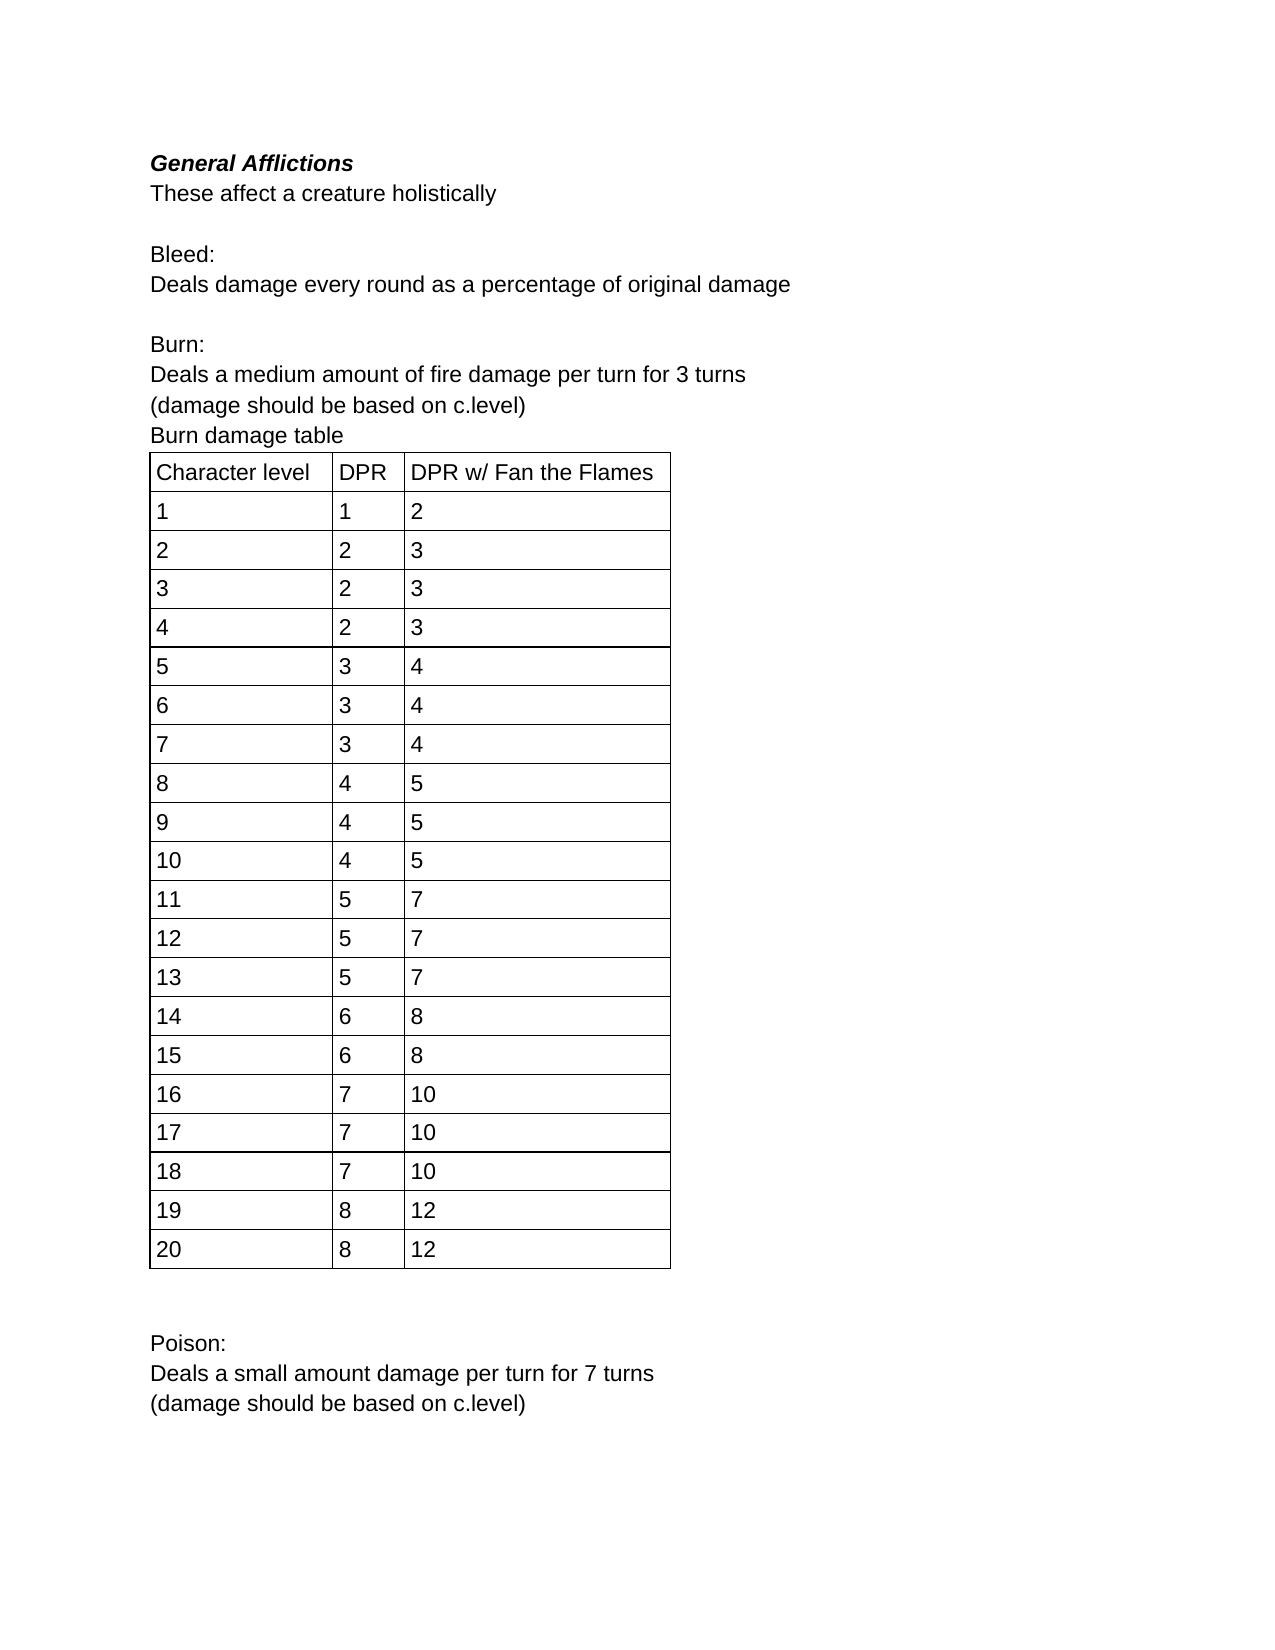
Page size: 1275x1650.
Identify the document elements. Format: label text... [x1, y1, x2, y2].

table_cell 7 [405, 958, 670, 996]
text General Afflictions [150, 150, 1125, 176]
table_cell 2 [405, 492, 670, 530]
table_cell 8 [405, 1036, 670, 1074]
table_cell 4 [333, 764, 404, 802]
table_cell 3 [333, 648, 404, 685]
table_cell 19 [151, 1191, 332, 1229]
table_cell 17 [151, 1114, 332, 1151]
table_cell 8 [333, 1230, 404, 1268]
table_cell 4 [405, 686, 670, 724]
table_cell 10 [405, 1075, 670, 1113]
table_cell 8 [333, 1191, 404, 1229]
table_cell 13 [151, 958, 332, 996]
table_cell 10 [405, 1153, 670, 1190]
table_cell 8 [151, 764, 332, 802]
table_cell 7 [333, 1075, 404, 1113]
table_cell 5 [333, 919, 404, 957]
table_cell 15 [151, 1036, 332, 1074]
table_cell 4 [405, 725, 670, 763]
table_cell 4 [333, 803, 404, 841]
table_cell 8 [405, 997, 670, 1035]
text Bleed: Deals damage every round as a percentage of original damage Burn: Deals a medium amount of fire damage per turn for 3 turns (damage should be based on c.level) Burn damage table [150, 241, 1125, 448]
table_cell 5 [333, 881, 404, 918]
table_cell 2 [333, 570, 404, 607]
table_cell 18 [151, 1153, 332, 1190]
table_cell 10 [151, 842, 332, 879]
table_cell 16 [151, 1075, 332, 1113]
table_cell 4 [151, 609, 332, 646]
table_cell 6 [151, 686, 332, 724]
table_cell 5 [333, 958, 404, 996]
table_cell 7 [333, 1114, 404, 1151]
table_cell 3 [405, 570, 670, 607]
table_cell 5 [405, 764, 670, 802]
table_cell 7 [405, 919, 670, 957]
table_cell 9 [151, 803, 332, 841]
table_cell 7 [333, 1153, 404, 1190]
text Poison: Deals a small amount damage per turn for 7 turns (damage should be based on c.level) [150, 1329, 1125, 1416]
table_cell 10 [405, 1114, 670, 1151]
table_cell 1 [333, 492, 404, 530]
table_cell 6 [333, 997, 404, 1035]
table_cell 12 [405, 1191, 670, 1229]
table_cell 4 [405, 648, 670, 685]
table_header Character level [151, 453, 332, 491]
table_cell 4 [333, 842, 404, 879]
table_header DPR w/ Fan the Flames [405, 453, 670, 491]
table_cell 2 [333, 531, 404, 569]
table_cell 2 [151, 531, 332, 569]
table_cell 20 [151, 1230, 332, 1268]
table_cell 14 [151, 997, 332, 1035]
table_cell 11 [151, 881, 332, 918]
table_cell 5 [405, 842, 670, 879]
table_cell 6 [333, 1036, 404, 1074]
table_header DPR [333, 453, 404, 491]
table_cell 3 [333, 686, 404, 724]
table_cell 12 [405, 1230, 670, 1268]
table_cell 5 [151, 648, 332, 685]
table_cell 7 [405, 881, 670, 918]
table_cell 7 [151, 725, 332, 763]
text These affect a creature holistically [150, 180, 1125, 207]
table_cell 2 [333, 609, 404, 646]
table_cell 5 [405, 803, 670, 841]
table_cell 3 [151, 570, 332, 607]
table_cell 1 [151, 492, 332, 530]
table_cell 3 [405, 609, 670, 646]
table_cell 3 [333, 725, 404, 763]
table_cell 12 [151, 919, 332, 957]
table_cell 3 [405, 531, 670, 569]
